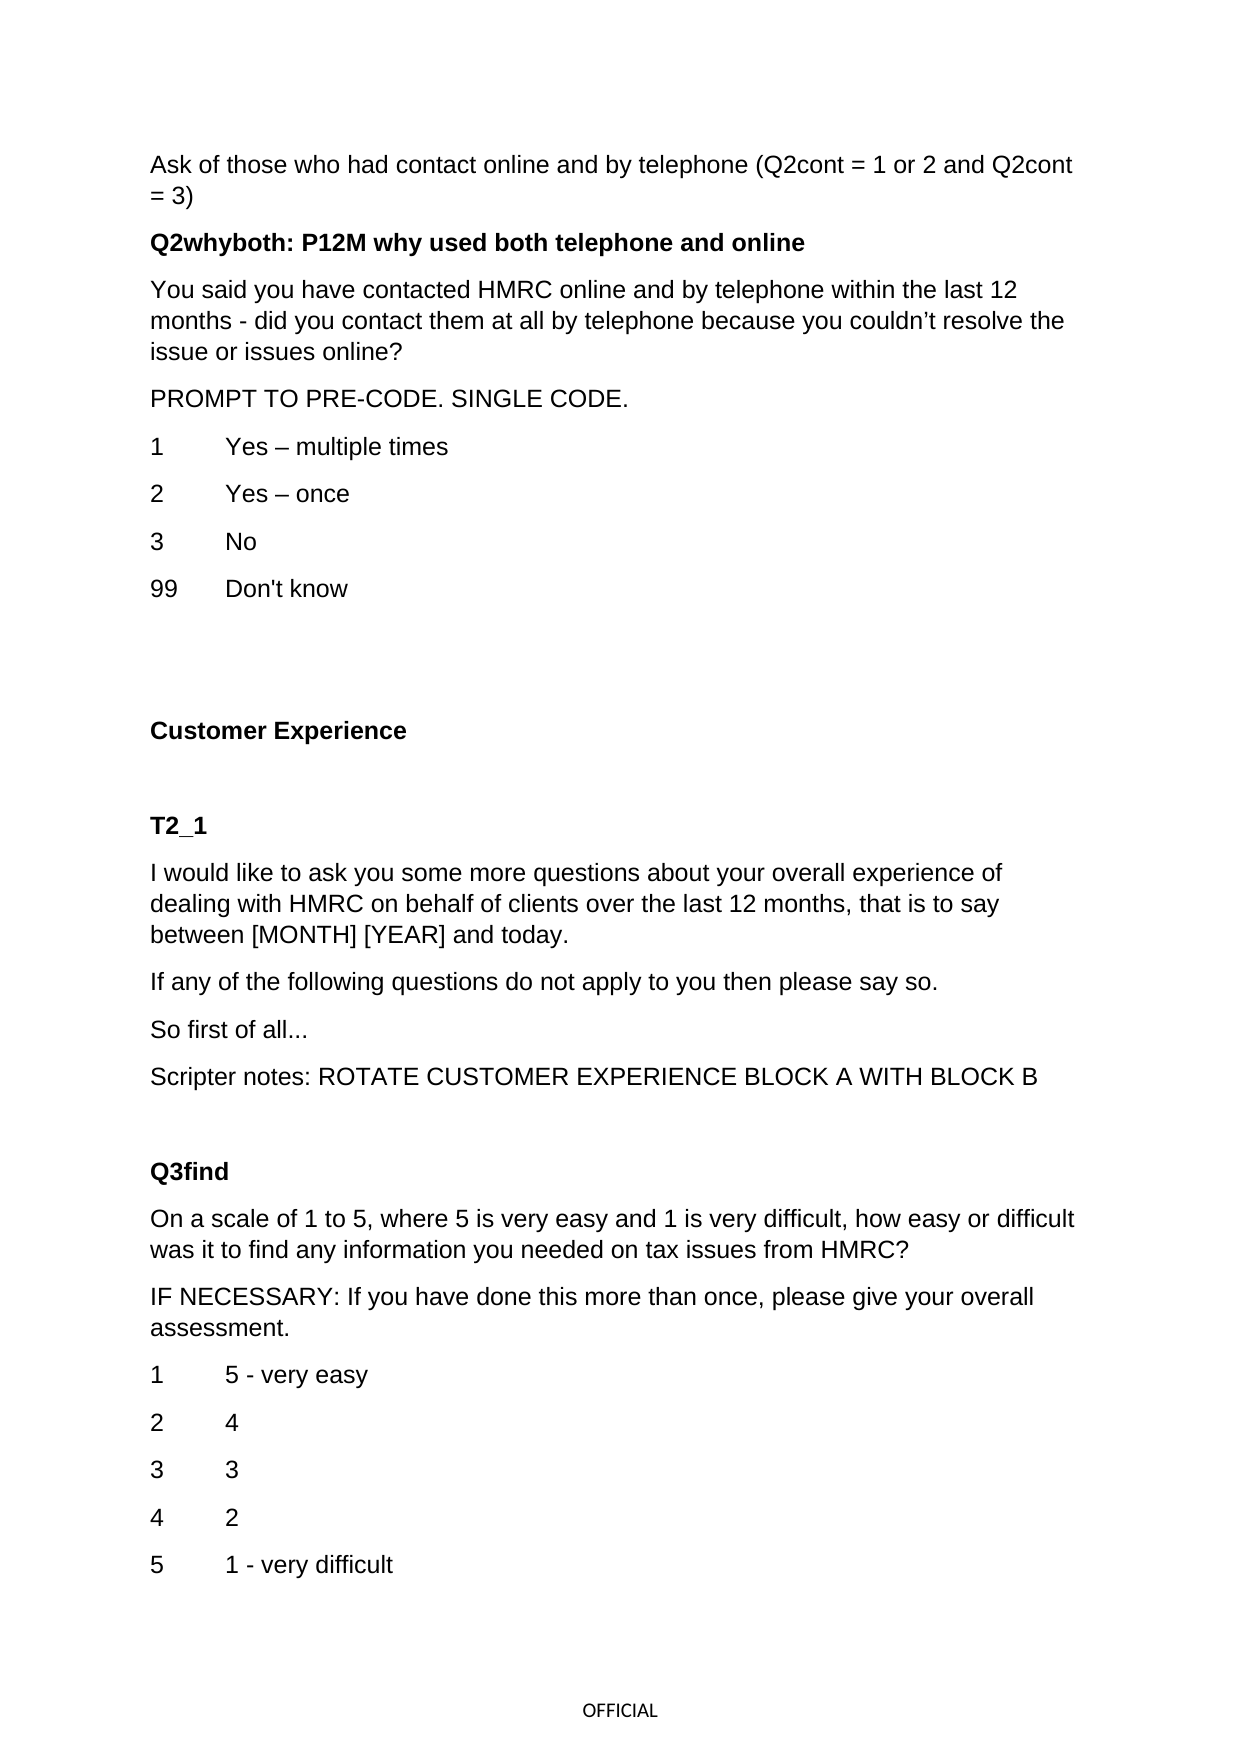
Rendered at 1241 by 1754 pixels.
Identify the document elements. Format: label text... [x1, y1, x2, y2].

text 3 No [150, 527, 1090, 555]
text 2 Yes – once [150, 479, 1090, 508]
text On a scale of 1 to 5, where 5 is very easy and 1 is very difficult, how easy or difficult was it to find any information you needed on tax issues from HMRC? [150, 1204, 1090, 1264]
text If any of the following questions do not apply to you then please say so. [150, 967, 1090, 996]
text 4 2 [150, 1503, 1090, 1531]
text Q2whyboth: P12M why used both telephone and online [150, 228, 1090, 257]
text 3 3 [150, 1455, 1090, 1484]
text 5 1 - very difficult [150, 1550, 1090, 1579]
text I would like to ask you some more questions about your overall experience of dealing with HMRC on behalf of clients over the last 12 months, that is to say between [MONTH] [YEAR] and today. [150, 858, 1090, 948]
text Ask of those who had contact online and by telephone (Q2cont = 1 or 2 and Q2cont = 3) [150, 150, 1090, 209]
text So first of all... [150, 1014, 1090, 1043]
text T2_1 [150, 811, 1090, 840]
text 1 5 - very easy [150, 1360, 1090, 1389]
text 2 4 [150, 1408, 1090, 1437]
text You said you have contacted HMRC online and by telephone within the last 12 months - did you contact them at all by telephone because you couldn’t resolve the issue or issues online? [150, 276, 1090, 366]
text 1 Yes – multiple times [150, 432, 1090, 461]
text Q3find [150, 1157, 1090, 1186]
text Scripter notes: ROTATE CUSTOMER EXPERIENCE BLOCK A WITH BLOCK B [150, 1062, 1090, 1091]
text IF NECESSARY: If you have done this more than once, please give your overall assessment. [150, 1282, 1090, 1342]
text Customer Experience [150, 716, 1090, 745]
text PROMPT TO PRE-CODE. SINGLE CODE. [150, 384, 1090, 413]
text 99 Don't know [150, 574, 1090, 603]
